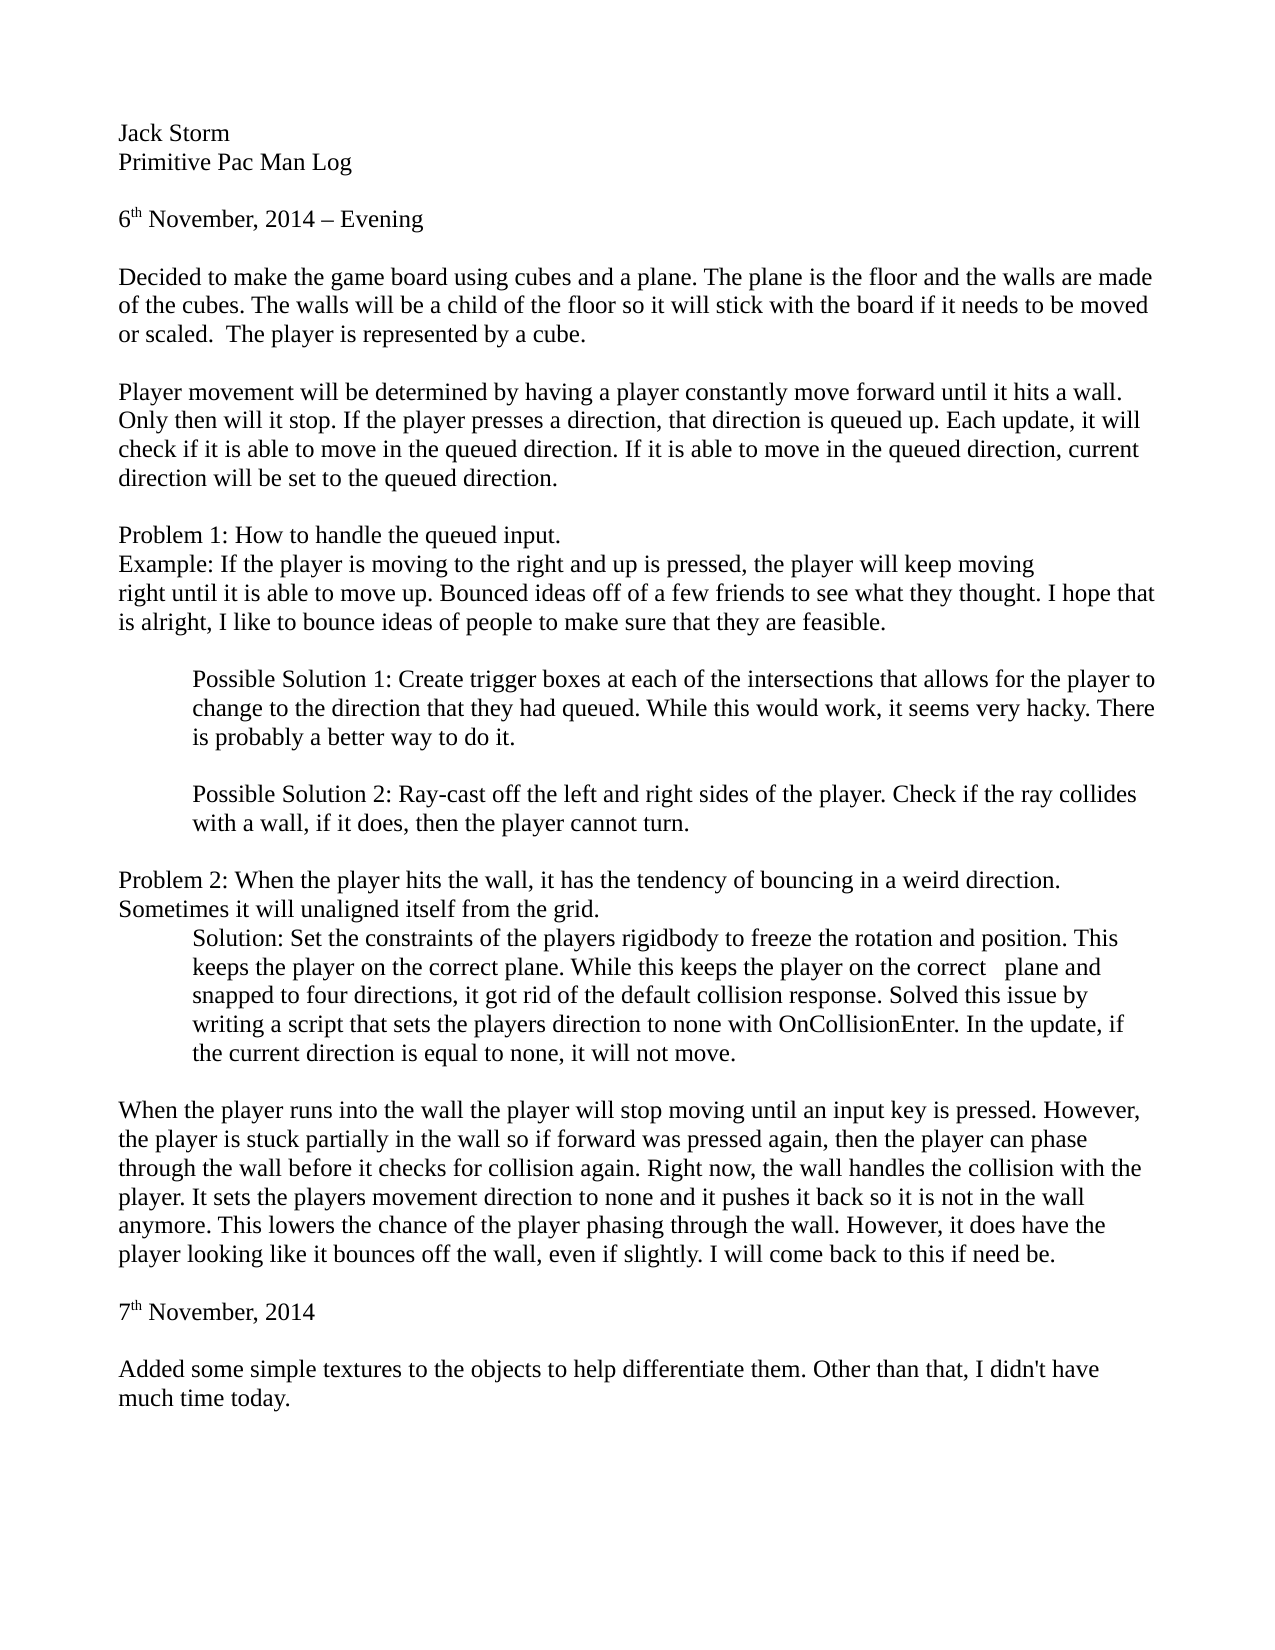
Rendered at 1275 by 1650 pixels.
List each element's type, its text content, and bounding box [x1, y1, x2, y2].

text Possible Solution 2: Ray-cast off the left and right sides of the player. Check if the ray collides with a wall, if it does, then the player cannot turn. [118, 779, 1157, 837]
text When the player runs into the wall the player will stop moving until an input key is pressed. However, the player is stuck partially in the wall so if forward was pressed again, then the player can phase through the wall before it checks for collision again. Right now, the wall handles the collision with the player. It sets the players movement direction to none and it pushes it back so it is not in the wall anymore. This lowers the chance of the player phasing through the wall. However, it does have the player looking like it bounces off the wall, even if slightly. I will come back to this if need be. [118, 1096, 1157, 1268]
text Solution: Set the constraints of the players rigidbody to freeze the rotation and position. This keeps the player on the correct plane. While this keeps the player on the correct plane and snapped to four directions, it got rid of the default collision response. Solved this issue by writing a script that sets the players direction to none with OnCollisionEnter. In the update, if the current direction is equal to none, it will not move. [118, 923, 1157, 1067]
text right until it is able to move up. Bounced ideas off of a few friends to see what they thought. I hope that is alright, I like to bounce ideas of people to make sure that they are feasible. [118, 578, 1157, 636]
text Primitive Pac Man Log [118, 147, 1157, 176]
text Decided to make the game board using cubes and a plane. The plane is the floor and the walls are made of the cubes. The walls will be a child of the floor so it will stick with the board if it needs to be moved or scaled. The player is represented by a cube. [118, 262, 1157, 348]
text Example: If the player is moving to the right and up is pressed, the player will keep moving [118, 549, 1157, 578]
text 6th November, 2014 – Evening [118, 204, 1157, 233]
text Added some simple textures to the objects to help differentiate them. Other than that, I didn't have much time today. [118, 1354, 1157, 1412]
text Jack Storm [118, 118, 1157, 147]
text 7th November, 2014 [118, 1297, 1157, 1326]
text Player movement will be determined by having a player constantly move forward until it hits a wall. Only then will it stop. If the player presses a direction, that direction is queued up. Each update, it will check if it is able to move in the queued direction. If it is able to move in the queued direction, current direction will be set to the queued direction. [118, 377, 1157, 492]
text Problem 1: How to handle the queued input. [118, 521, 1157, 549]
text Possible Solution 1: Create trigger boxes at each of the intersections that allows for the player to change to the direction that they had queued. While this would work, it seems very hacky. There is probably a better way to do it. [118, 664, 1157, 751]
text Problem 2: When the player hits the wall, it has the tendency of bouncing in a weird direction. Sometimes it will unaligned itself from the grid. [118, 866, 1157, 923]
